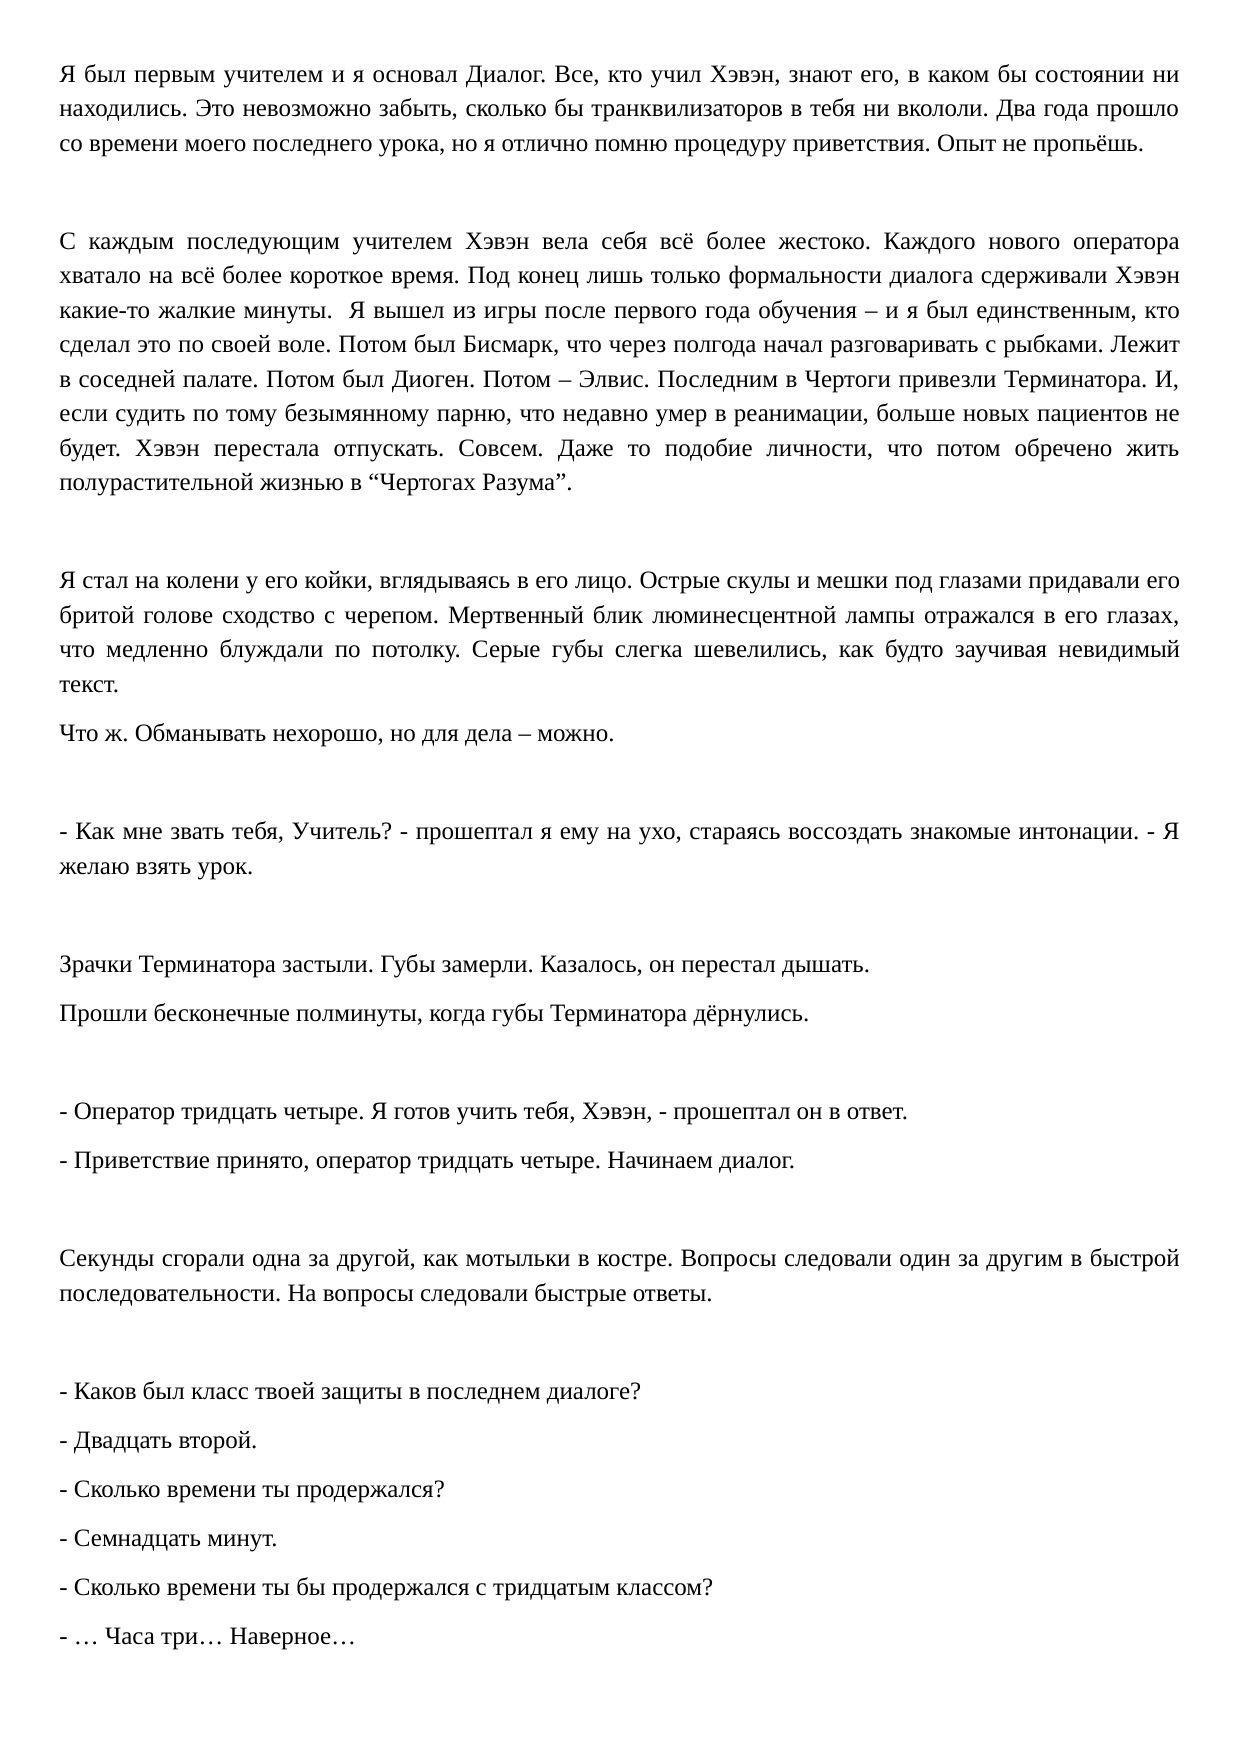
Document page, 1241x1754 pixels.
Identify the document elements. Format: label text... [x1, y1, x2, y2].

text Я стал на колени у его койки, вглядываясь в его лицо. Острые скулы и мешки под глазами придавали его бритой голове сходство с черепом. Мертвенный блик люминесцентной лампы отражался в его глазах, что медленно блуждали по потолку. Серые губы слегка шевелились, как будто заучивая невидимый текст. [59, 566, 1181, 698]
text Прошли бесконечные полминуты, когда губы Терминатора дёрнулись. [59, 998, 1181, 1027]
text - Двадцать второй. [59, 1425, 1181, 1454]
text Секунды сгорали одна за другой, как мотыльки в костре. Вопросы следовали один за другим в быстрой последовательности. На вопросы следовали быстрые ответы. [59, 1243, 1181, 1306]
text С каждым последующим учителем Хэвэн вела себя всё более жестоко. Каждого нового оператора хватало на всё более короткое время. Под конец лишь только формальности диалога сдерживали Хэвэн какие-то жалкие минуты. Я вышел из игры после первого года обучения – и я был единственным, кто сделал это по своей воле. Потом был Бисмарк, что через полгода начал разговаривать с рыбками. Лежит в соседней палате. Потом был Диоген. Потом – Элвис. Последним в Чертоги привезли Терминатора. И, если судить по тому безымянному парню, что недавно умер в реанимации, больше новых пациентов не будет. Хэвэн перестала отпускать. Совсем. Даже то подобие личности, что потом обречено жить полурастительной жизнью в “Чертогах Разума”. [59, 226, 1181, 496]
text - Каков был класс твоей защиты в последнем диалоге? [59, 1376, 1181, 1404]
text - … Часа три… Наверное… [59, 1621, 1181, 1650]
text - Приветствие принято, оператор тридцать четыре. Начинаем диалог. [59, 1145, 1181, 1174]
text - Сколько времени ты продержался? [59, 1474, 1181, 1503]
text - Как мне звать тебя, Учитель? - прошептал я ему на ухо, стараясь воссоздать знакомые интонации. - Я желаю взять урок. [59, 816, 1181, 879]
text Я был первым учителем и я основал Диалог. Все, кто учил Хэвэн, знают его, в каком бы состоянии ни находились. Это невозможно забыть, сколько бы транквилизаторов в тебя ни вкололи. Два года прошло со времени моего последнего урока, но я отлично помню процедуру приветствия. Опыт не пропьёшь. [59, 59, 1181, 157]
text Зрачки Терминатора застыли. Губы замерли. Казалось, он перестал дышать. [59, 949, 1181, 978]
text - Сколько времени ты бы продержался с тридцатым классом? [59, 1572, 1181, 1601]
text - Оператор тридцать четыре. Я готов учить тебя, Хэвэн, - прошептал он в ответ. [59, 1096, 1181, 1125]
text Что ж. Обманывать нехорошо, но для дела – можно. [59, 718, 1181, 747]
text - Семнадцать минут. [59, 1523, 1181, 1552]
